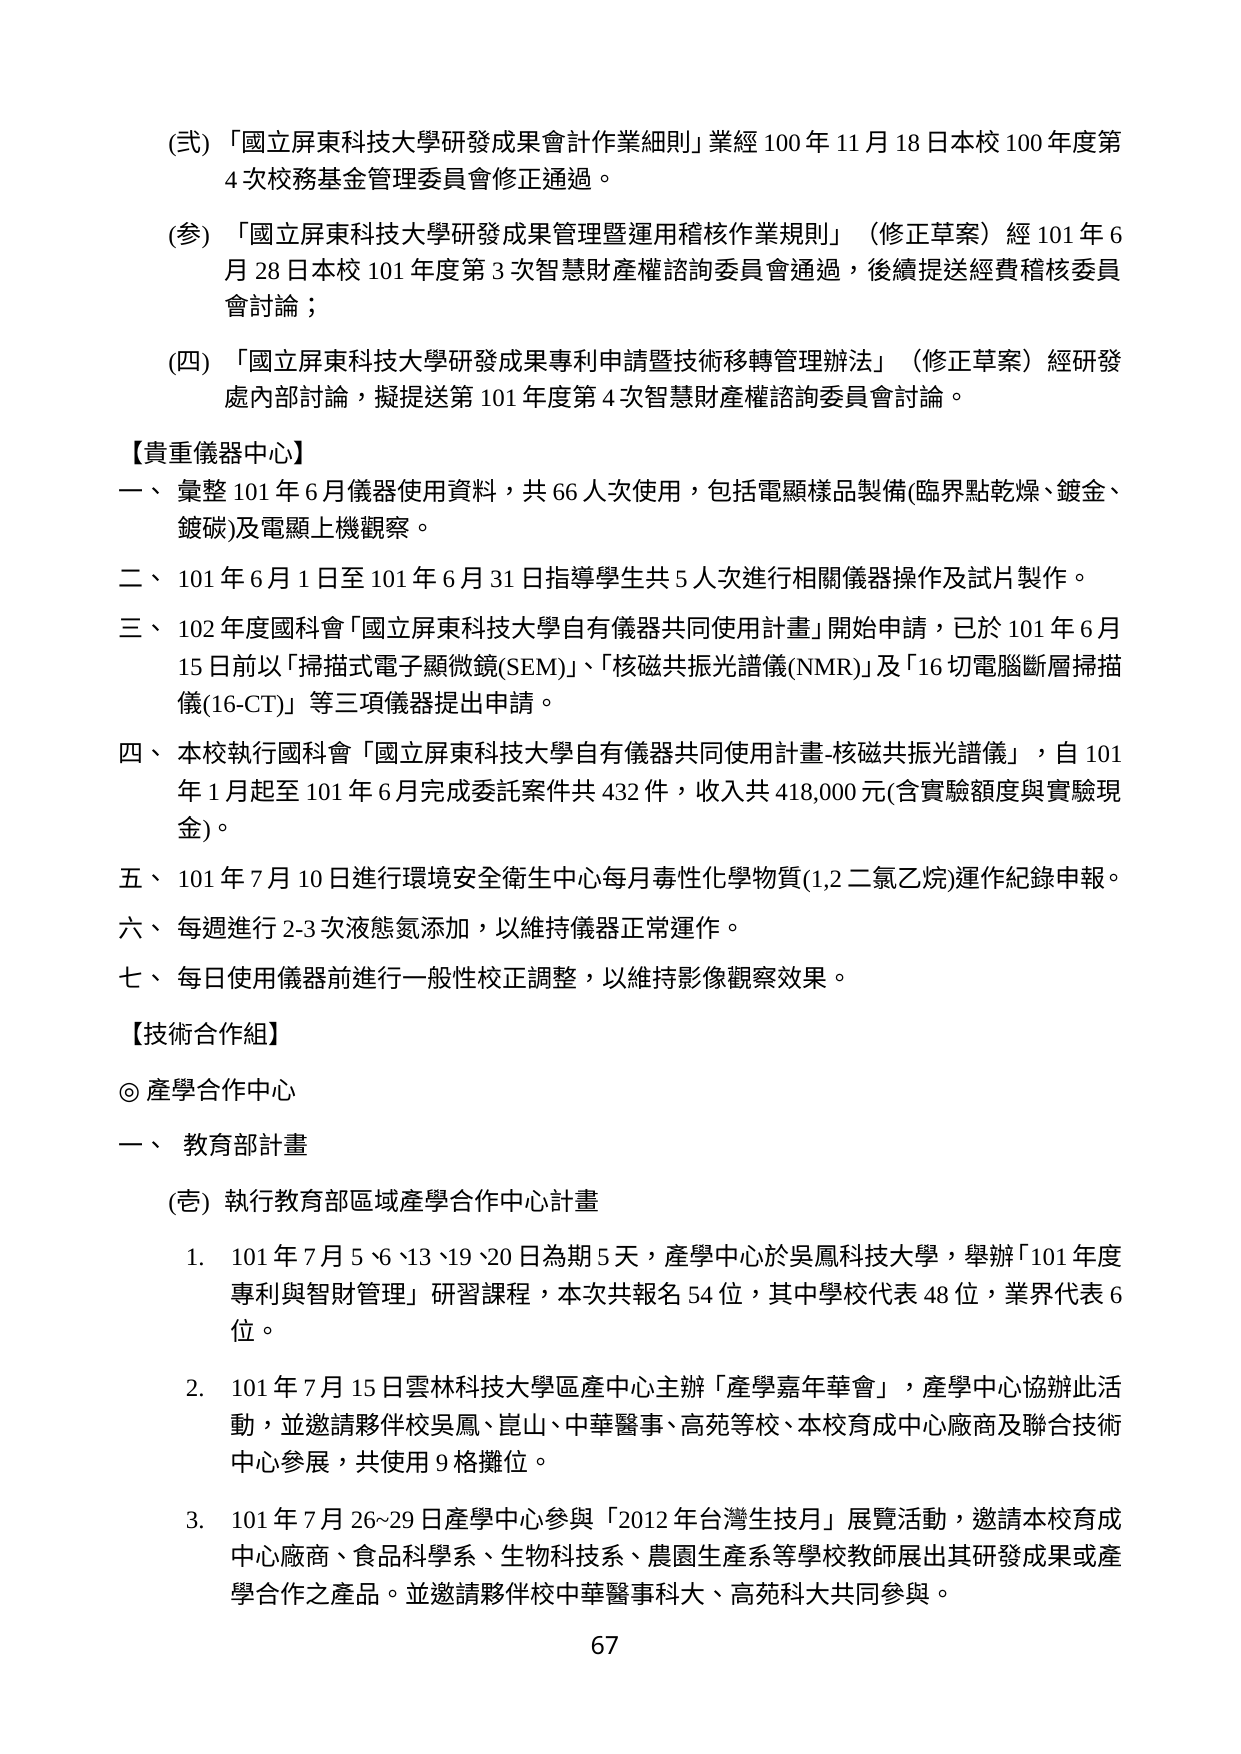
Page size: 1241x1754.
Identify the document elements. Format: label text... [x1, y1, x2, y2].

list 「國立屏東科技大學研發成果專利申請暨技術移轉管理辦法」（修正草案）經研發處內部討論，擬提送第101年度第4次智慧財產權諮詢委員會討論。 [168, 342, 1122, 414]
list 本校執行國科會「國立屏東科技大學自有儀器共同使用計畫-核磁共振光譜儀」，自101年1月起至101年6月完成委託案件共432件，收入共418,000元(含實驗額度與實驗現金)。 [118, 733, 1122, 845]
list 「國立屏東科技大學研發成果會計作業細則」業經100年11月18日本校100年度第4次校務基金管理委員會修正通過。 [168, 123, 1122, 195]
list 執行教育部區域產學合作中心計畫 [168, 1181, 1122, 1217]
list 每週進行2-3次液態氮添加，以維持儀器正常運作。 [118, 908, 1122, 945]
list 102年度國科會「國立屏東科技大學自有儀器共同使用計畫」開始申請，已於101年6月15日前以「掃描式電子顯微鏡(SEM)」、「核磁共振光譜儀(NMR)」及「16切電腦斷層掃描儀(16-CT)」等三項儀器提出申請。 [118, 608, 1122, 720]
list 101年7月15日雲林科技大學區產中心主辦「產學嘉年華會」，產學中心協辦此活動，並邀請夥伴校吳鳳、崑山、中華醫事、高苑等校、本校育成中心廠商及聯合技術中心參展，共使用9格攤位。 [186, 1367, 1122, 1480]
list 每日使用儀器前進行一般性校正調整，以維持影像觀察效果。 [118, 958, 1122, 995]
list 教育部計畫 [118, 1125, 1122, 1162]
list 彙整101年6月儀器使用資料，共66人次使用，包括電顯樣品製備(臨界點乾燥、鍍金、鍍碳)及電顯上機觀察。 [118, 470, 1122, 545]
list 「國立屏東科技大學研發成果管理暨運用稽核作業規則」（修正草案）經101年6月28日本校101年度第3次智慧財產權諮詢委員會通過，後續提送經費稽核委員會討論； [168, 214, 1122, 323]
list 101年6月1日至101年6月31日指導學生共5人次進行相關儀器操作及試片製作。 [118, 558, 1122, 595]
list 101年7月5、6、13、19、20日為期5天，產學中心於吳鳳科技大學，舉辦「101年度專利與智財管理」研習課程，本次共報名54位，其中學校代表48位，業界代表6位。 [186, 1236, 1122, 1348]
text 【技術合作組】 [118, 1014, 1122, 1052]
text 【貴重儀器中心】 [118, 433, 1122, 470]
list 101年7月26~29日產學中心參與「2012年台灣生技月」展覽活動，邀請本校育成中心廠商、食品科學系、生物科技系、農園生產系等學校教師展出其研發成果或產學合作之產品。並邀請夥伴校中華醫事科大、高苑科大共同參與。 [186, 1498, 1122, 1611]
list 101年7月10日進行環境安全衛生中心每月毒性化學物質(1,2二氯乙烷)運作紀錄申報。 [118, 858, 1122, 895]
text ◎ 產學合作中心 [118, 1070, 1127, 1107]
